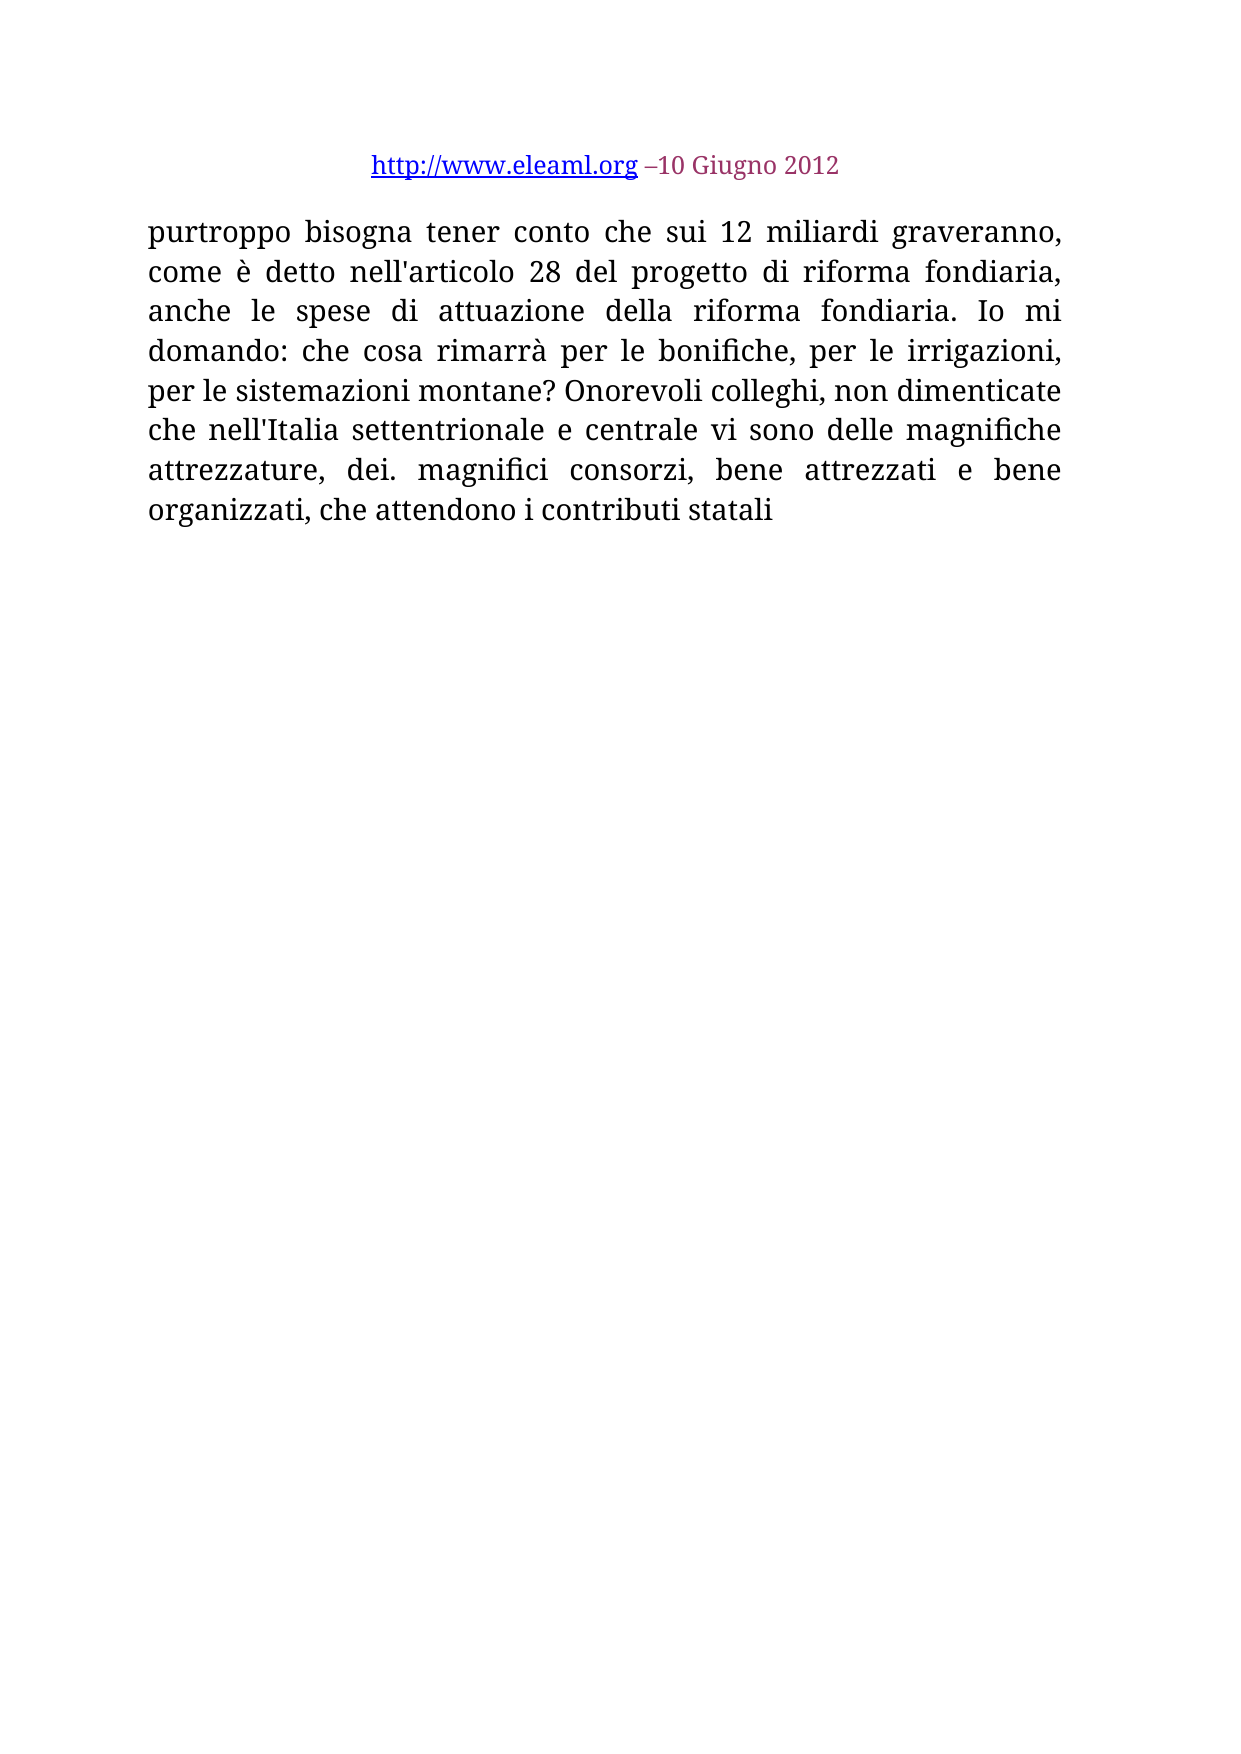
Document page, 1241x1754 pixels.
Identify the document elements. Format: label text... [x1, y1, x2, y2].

text purtroppo bisogna tener conto che sui 12 miliardi graveranno, come è detto nell'articolo 28 del progetto di riforma fondiaria, anche le spese di attuazione della riforma fondiaria. Io mi domando: che cosa rimarrà per le bonifiche, per le irrigazioni, per le sistemazioni montane? Onorevoli colleghi, non dimenticate che nell'Italia settentrionale e centrale vi sono delle magnifiche attrezzature, dei. magnifici consorzi, bene attrezzati e bene organizzati, che attendono i contributi statali [148, 211, 1063, 529]
